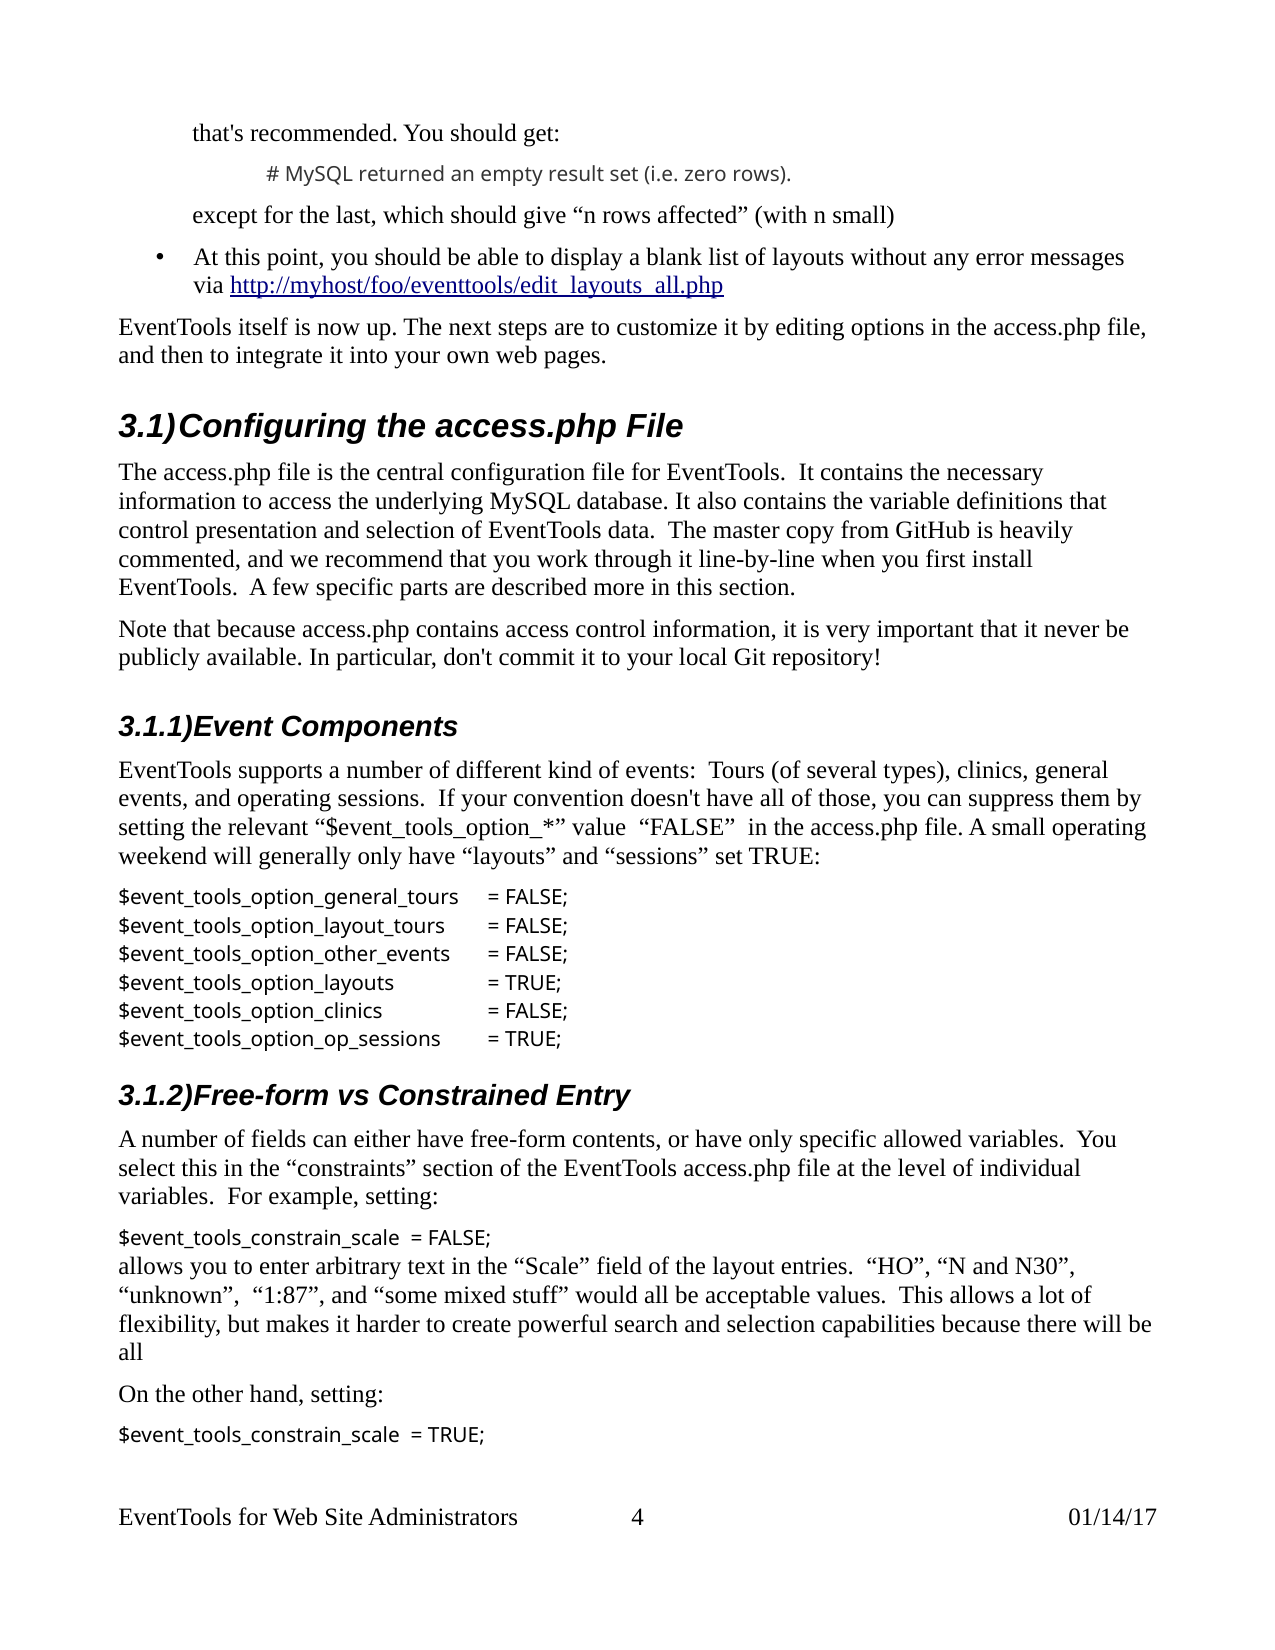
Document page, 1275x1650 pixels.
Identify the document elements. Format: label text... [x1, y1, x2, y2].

text except for the last, which should give “n rows affected” (with n small) [192, 200, 1157, 229]
text On the other hand, setting: [118, 1379, 1157, 1407]
text # MySQL returned an empty result set (i.e. zero rows). [266, 159, 1157, 188]
text $event_tools_option_general_tours = FALSE; [118, 882, 1157, 911]
text $event_tools_option_layouts = TRUE; [118, 968, 1157, 996]
text $event_tools_option_layout_tours = FALSE; [118, 911, 1157, 939]
subtitle Event Components [118, 709, 1157, 742]
list At this point, you should be able to display a blank list of layouts without any error messages via http://myhost/foo/eventtools/edit_layouts_all.php [156, 242, 1157, 299]
text A number of fields can either have free-form contents, or have only specific allowed variables. You select this in the “constraints” section of the EventTools access.php file at the level of individual variables. For example, setting: [118, 1124, 1157, 1210]
text $event_tools_constrain_scale = FALSE; [118, 1223, 1157, 1251]
text EventTools supports a number of different kind of events: Tours (of several types), clinics, general events, and operating sessions. If your convention doesn't have all of those, you can suppress them by setting the relevant “$event_tools_option_*” value “FALSE” in the access.php file. A small operating weekend will generally only have “layouts” and “sessions” set TRUE: [118, 755, 1157, 870]
text The access.php file is the central configuration file for EventTools. It contains the necessary information to access the underlying MySQL database. It also contains the variable definitions that control presentation and selection of EventTools data. The master copy from GitHub is heavily commented, and we recommend that you work through it line-by-line when you first install EventTools. A few specific parts are described more in this section. [118, 457, 1157, 601]
text allows you to enter arbitrary text in the “Scale” field of the layout entries. “HO”, “N and N30”, “unknown”, “1:87”, and “some mixed stuff” would all be acceptable values. This allows a lot of flexibility, but makes it harder to create powerful search and selection capabilities because there will be all [118, 1251, 1157, 1366]
text $event_tools_option_clinics = FALSE; [118, 996, 1157, 1024]
text Note that because access.php contains access control information, it is very important that it never be publicly available. In particular, don't commit it to your local Git repository! [118, 614, 1157, 671]
subtitle Free-form vs Constrained Entry [118, 1078, 1157, 1111]
text $event_tools_option_other_events = FALSE; [118, 939, 1157, 968]
subtitle Configuring the access.php File [118, 407, 1157, 445]
text $event_tools_option_op_sessions = TRUE; [118, 1024, 1157, 1053]
text $event_tools_constrain_scale = TRUE; [118, 1420, 1157, 1448]
text EventTools itself is now up. The next steps are to customize it by editing options in the access.php file, and then to integrate it into your own web pages. [118, 312, 1157, 369]
text that's recommended. You should get: [192, 118, 1157, 147]
